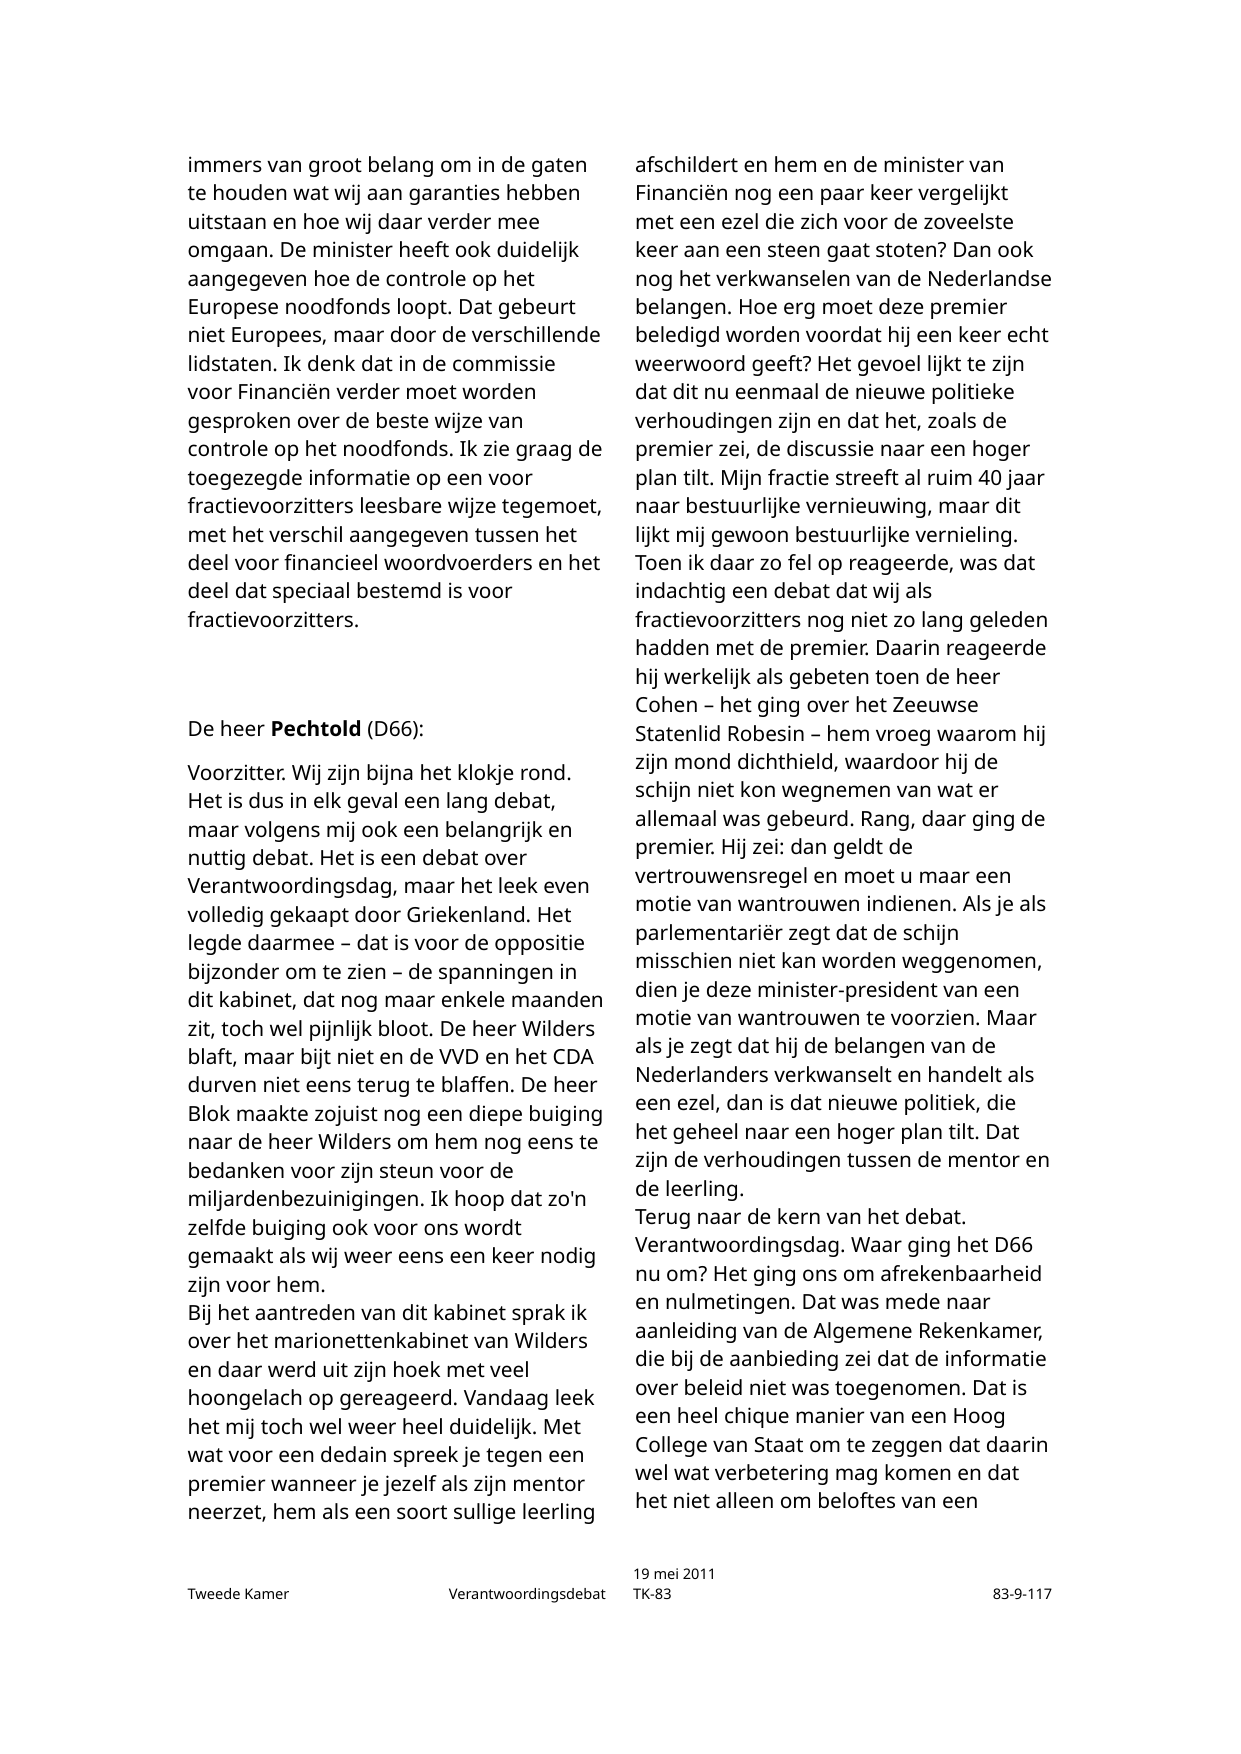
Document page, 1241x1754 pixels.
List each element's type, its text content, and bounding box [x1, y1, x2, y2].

text  [187, 663, 605, 692]
text immers van groot belang om in de gaten te houden wat wij aan garanties hebben uitstaan en hoe wij daar verder mee omgaan. De minister heeft ook duidelijk aangegeven hoe de controle op het Europese noodfonds loopt. Dat gebeurt niet Europees, maar door de verschillende lidstaten. Ik denk dat in de commissie voor Financiën verder moet worden gesproken over de beste wijze van controle op het noodfonds. Ik zie graag de toegezegde informatie op een voor fractievoorzitters leesbare wijze tegemoet, met het verschil aangegeven tussen het deel voor financieel woordvoerders en het deel dat speciaal bestemd is voor fractievoorzitters. [187, 150, 605, 633]
text De heer Pechtold (D66): [187, 714, 605, 743]
text afschildert en hem en de minister van Financiën nog een paar keer vergelijkt met een ezel die zich voor de zoveelste keer aan een steen gaat stoten? Dan ook nog het verkwanselen van de Nederlandse belangen. Hoe erg moet deze premier beledigd worden voordat hij een keer echt weerwoord geeft? Het gevoel lijkt te zijn dat dit nu eenmaal de nieuwe politieke verhoudingen zijn en dat het, zoals de premier zei, de discussie naar een hoger plan tilt. Mijn fractie streeft al ruim 40 jaar naar bestuurlijke vernieuwing, maar dit lijkt mij gewoon bestuurlijke vernieling. [635, 150, 1053, 548]
text Bij het aantreden van dit kabinet sprak ik over het marionettenkabinet van Wilders en daar werd uit zijn hoek met veel hoongelach op gereageerd. Vandaag leek het mij toch wel weer heel duidelijk. Met wat voor een dedain spreek je tegen een premier wanneer je jezelf als zijn mentor neerzet, hem als een soort sullige leerling [187, 1298, 605, 1526]
text Terug naar de kern van het debat. Verantwoordingsdag. Waar ging het D66 nu om? Het ging ons om afrekenbaarheid en nulmetingen. Dat was mede naar aanleiding van de Algemene Rekenkamer, die bij de aanbieding zei dat de informatie over beleid niet was toegenomen. Dat is een heel chique manier van een Hoog College van Staat om te zeggen dat daarin wel wat verbetering mag komen en dat het niet alleen om beloftes van een [635, 1202, 1053, 1515]
text Voorzitter. Wij zijn bijna het klokje rond. Het is dus in elk geval een lang debat, maar volgens mij ook een belangrijk en nuttig debat. Het is een debat over Verantwoordingsdag, maar het leek even volledig gekaapt door Griekenland. Het legde daarmee – dat is voor de oppositie bijzonder om te zien – de spanningen in dit kabinet, dat nog maar enkele maanden zit, toch wel pijnlijk bloot. De heer Wilders blaft, maar bijt niet en de VVD en het CDA durven niet eens terug te blaffen. De heer Blok maakte zojuist nog een diepe buiging naar de heer Wilders om hem nog eens te bedanken voor zijn steun voor de miljardenbezuinigingen. Ik hoop dat zo'n zelfde buiging ook voor ons wordt gemaakt als wij weer eens een keer nodig zijn voor hem. [187, 758, 605, 1298]
text Toen ik daar zo fel op reageerde, was dat indachtig een debat dat wij als fractievoorzitters nog niet zo lang geleden hadden met de premier. Daarin reageerde hij werkelijk als gebeten toen de heer Cohen – het ging over het Zeeuwse Statenlid Robesin – hem vroeg waarom hij zijn mond dichthield, waardoor hij de schijn niet kon wegnemen van wat er allemaal was gebeurd. Rang, daar ging de premier. Hij zei: dan geldt de vertrouwensregel en moet u maar een motie van wantrouwen indienen. Als je als parlementariër zegt dat de schijn misschien niet kan worden weggenomen, dien je deze minister-president van een motie van wantrouwen te voorzien. Maar als je zegt dat hij de belangen van de Nederlanders verkwanselt en handelt als een ezel, dan is dat nieuwe politiek, die het geheel naar een hoger plan tilt. Dat zijn de verhoudingen tussen de mentor en de leerling. [635, 548, 1053, 1202]
